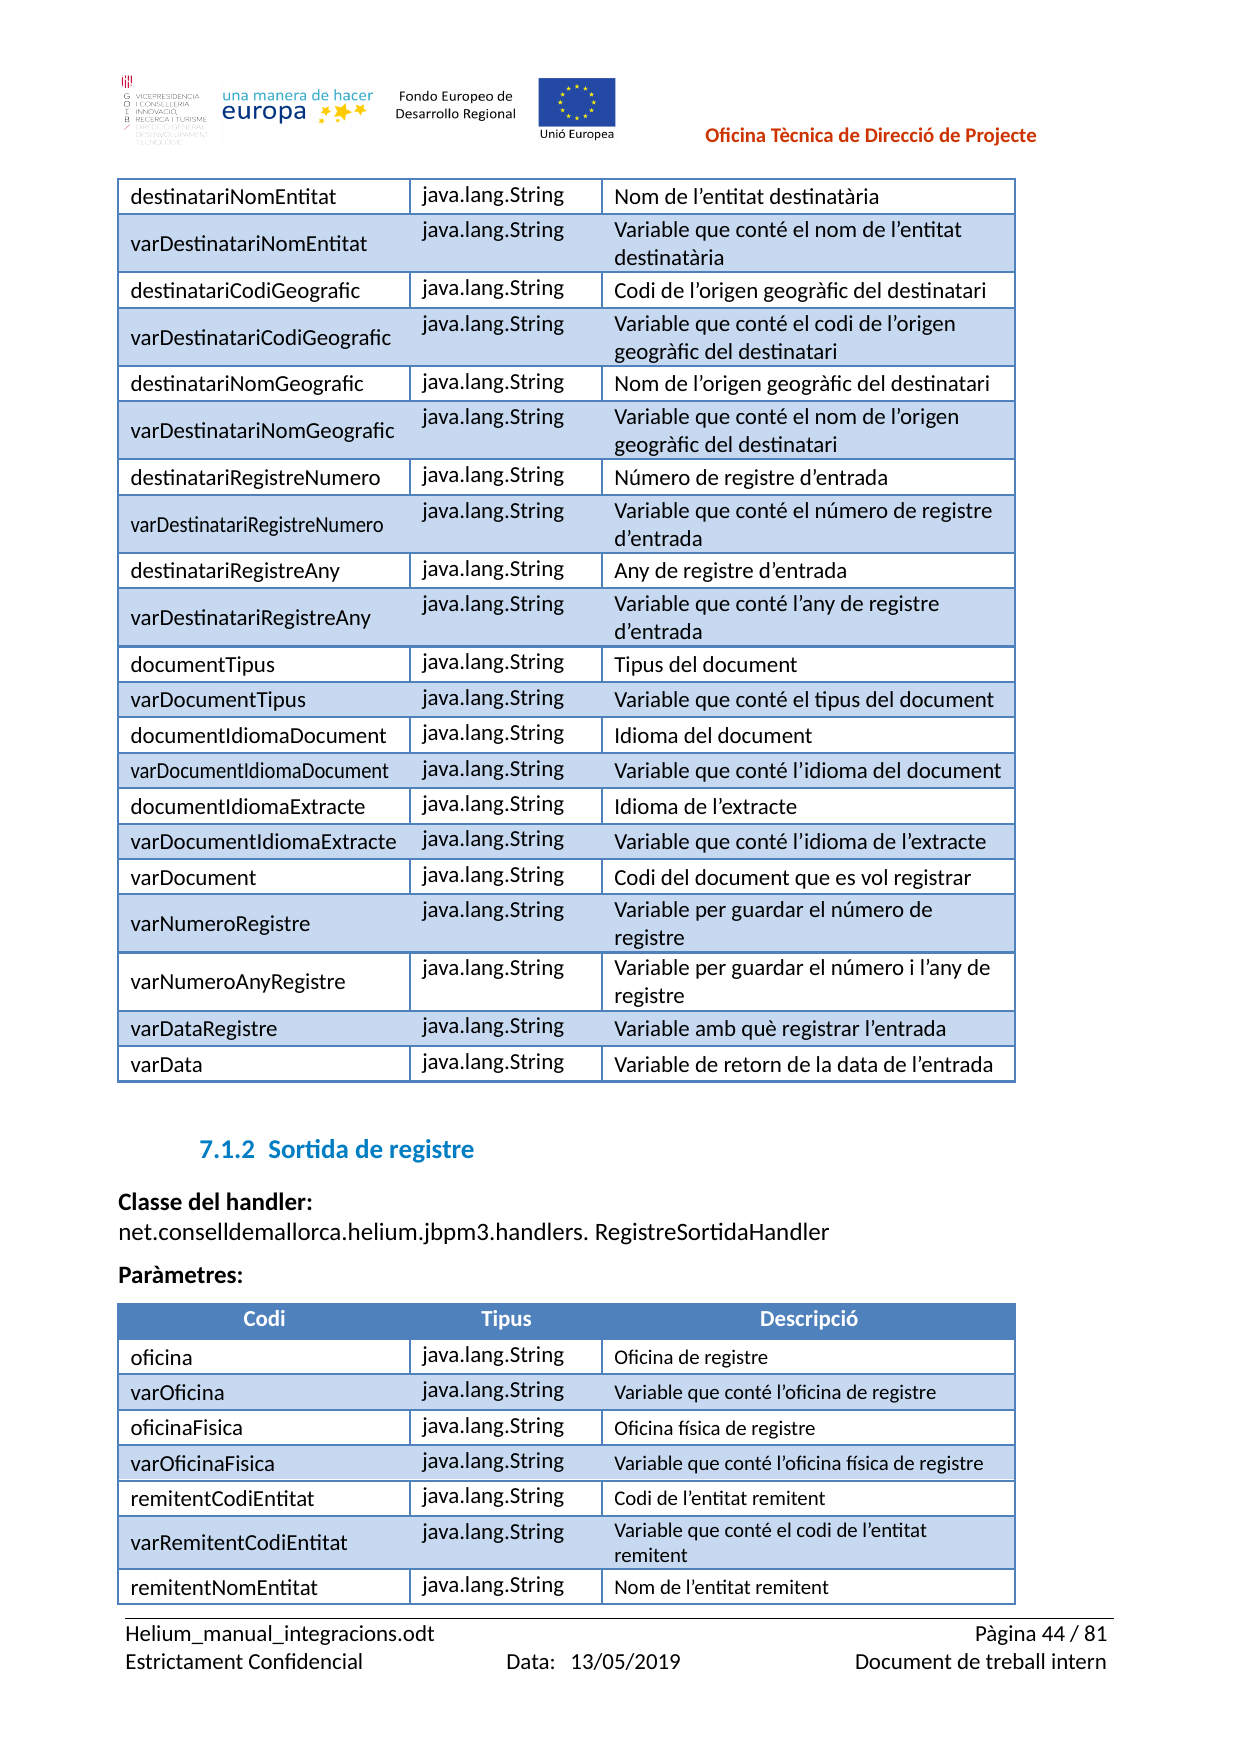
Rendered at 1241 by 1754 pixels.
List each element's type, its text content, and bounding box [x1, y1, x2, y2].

table_cell varDocumentTipus [119, 683, 410, 716]
table_cell varDestinatariRegistreAny [119, 589, 410, 645]
table_cell java.lang.String [410, 683, 602, 716]
table_cell java.lang.String [410, 1012, 602, 1045]
table_cell remitentNomEntitat [119, 1570, 409, 1603]
table_cell Idioma de l’extracte [603, 789, 1014, 822]
table_cell java.lang.String [410, 825, 602, 858]
table_cell Variable que conté el codi de l’entitat remitent [602, 1517, 1014, 1568]
table_header Codi [119, 1305, 410, 1338]
table_cell Codi de l’entitat remitent [603, 1482, 1014, 1515]
table_cell java.lang.String [410, 754, 602, 787]
table_cell java.lang.String [411, 460, 601, 494]
table_cell java.lang.String [410, 496, 602, 552]
table_cell Variable que conté l’any de registre d’entrada [602, 589, 1014, 645]
table_header Descripció [602, 1305, 1014, 1338]
table_cell varNumeroRegistre [119, 895, 410, 951]
table_cell java.lang.String [411, 954, 601, 1009]
table_cell varDocumentIdiomaDocument [119, 754, 410, 787]
text net.conselldemallorca.helium.jbpm3.handlers. RegistreSortidaHandler [118, 1216, 1122, 1247]
table_cell documentIdiomaDocument [119, 718, 409, 752]
table_cell destinatariNomGeografic [119, 367, 409, 400]
table_cell varData [119, 1047, 409, 1080]
table_cell java.lang.String [411, 554, 601, 587]
table_cell varDocumentIdiomaExtracte [119, 825, 410, 858]
table_cell Nom de l’entitat remitent [603, 1570, 1014, 1603]
table_cell Oficina física de registre [603, 1411, 1014, 1444]
table_cell java.lang.String [411, 1482, 601, 1515]
table_cell Variable amb què registrar l’entrada [602, 1012, 1014, 1045]
table_cell java.lang.String [411, 180, 601, 213]
table_cell varDestinatariNomGeografic [119, 402, 410, 458]
table_cell java.lang.String [411, 273, 601, 307]
table_cell destinatariRegistreNumero [119, 460, 409, 494]
table_cell java.lang.String [410, 1446, 602, 1479]
table_cell varDocument [119, 860, 409, 893]
table_cell varNumeroAnyRegistre [119, 954, 409, 1009]
table_cell varDestinatariRegistreNumero [119, 496, 410, 552]
table_cell Variable de retorn de la data de l’entrada [603, 1047, 1014, 1080]
table_cell java.lang.String [410, 215, 602, 271]
table_cell java.lang.String [410, 402, 602, 458]
table_cell destinatariCodiGeografic [119, 273, 409, 307]
table_cell Codi de l’origen geogràfic del destinatari [603, 273, 1014, 307]
table_cell java.lang.String [411, 789, 601, 822]
table_cell java.lang.String [411, 367, 601, 400]
table_cell Variable per guardar el número de registre [602, 895, 1014, 951]
table_cell java.lang.String [411, 648, 601, 681]
table_cell java.lang.String [411, 1411, 601, 1444]
table_cell Idioma del document [603, 718, 1014, 752]
table_cell java.lang.String [411, 718, 601, 752]
table_cell varDataRegistre [119, 1012, 410, 1045]
table_cell varOficina [119, 1375, 410, 1409]
table_cell Nom de l’origen geogràfic del destinatari [603, 367, 1014, 400]
table_cell java.lang.String [411, 1340, 601, 1373]
table_cell java.lang.String [411, 1047, 601, 1080]
picture [219, 73, 621, 147]
table_cell Variable que conté l’oficina de registre [602, 1375, 1014, 1409]
table_cell java.lang.String [410, 1517, 602, 1568]
table_cell varOficinaFisica [119, 1446, 410, 1479]
table_cell destinatariRegistreAny [119, 554, 409, 587]
text Classe del handler: [118, 1186, 1122, 1216]
table_cell varRemitentCodiEntitat [119, 1517, 410, 1568]
table_cell varDestinatariCodiGeografic [119, 309, 410, 365]
table_cell Variable que conté el nom de l’origen geogràfic del destinatari [602, 402, 1014, 458]
table_cell oficinaFisica [119, 1411, 409, 1444]
table_cell Variable que conté el codi de l’origen geogràfic del destinatari [602, 309, 1014, 365]
table_cell remitentCodiEntitat [119, 1482, 409, 1515]
table_cell oficina [119, 1340, 409, 1373]
table_cell Variable que conté el tipus del document [602, 683, 1014, 716]
subtitle Sortida de registre [193, 1132, 1122, 1165]
table_cell Variable que conté el nom de l’entitat destinatària [602, 215, 1014, 271]
table_cell java.lang.String [411, 860, 601, 893]
table_cell destinatariNomEntitat [119, 180, 409, 213]
table_cell Variable que conté l’oficina física de registre [602, 1446, 1014, 1479]
table_cell java.lang.String [410, 895, 602, 951]
table_cell java.lang.String [410, 589, 602, 645]
picture [118, 73, 213, 147]
table_header Tipus [410, 1305, 602, 1338]
table_cell varDestinatariNomEntitat [119, 215, 410, 271]
table_cell Número de registre d’entrada [603, 460, 1014, 494]
table_cell Nom de l’entitat destinatària [603, 180, 1014, 213]
table_cell Variable que conté l’idioma de l’extracte [602, 825, 1014, 858]
table_cell java.lang.String [410, 1375, 602, 1409]
table_cell Oficina de registre [603, 1340, 1014, 1373]
table_cell java.lang.String [410, 309, 602, 365]
table_cell Codi del document que es vol registrar [603, 860, 1014, 893]
table_cell Variable que conté l’idioma del document [602, 754, 1014, 787]
table_cell documentTipus [119, 648, 409, 681]
text Paràmetres: [118, 1259, 1122, 1290]
table_cell Tipus del document [603, 648, 1014, 681]
table_cell Variable per guardar el número i l’any de registre [603, 954, 1014, 1009]
table_cell documentIdiomaExtracte [119, 789, 409, 822]
table_cell Any de registre d’entrada [603, 554, 1014, 587]
table_cell Variable que conté el número de registre d’entrada [602, 496, 1014, 552]
table_cell java.lang.String [411, 1570, 601, 1603]
